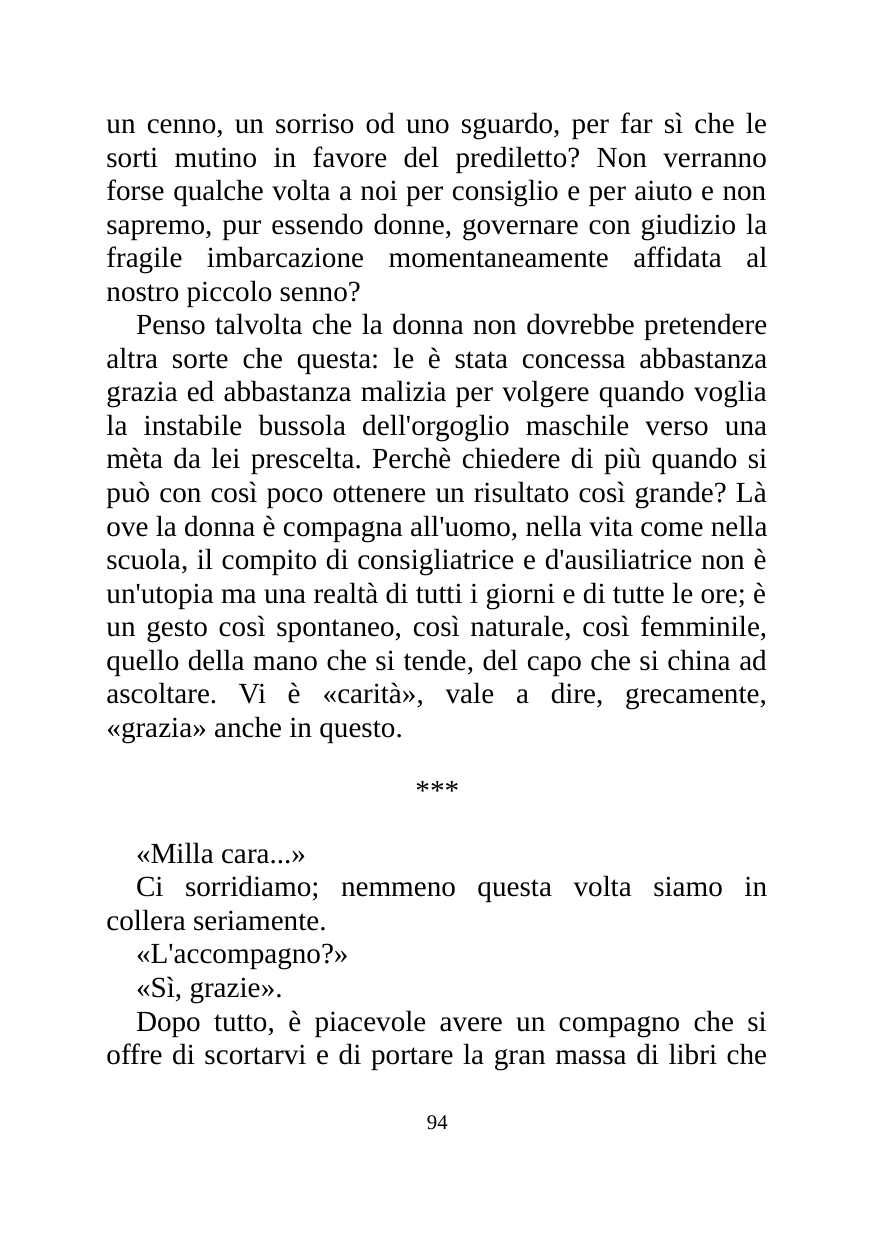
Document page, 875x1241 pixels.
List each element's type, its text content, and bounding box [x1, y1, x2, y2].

text Ci sorridiamo; nemmeno questa volta siamo in collera seriamente. [106, 869, 768, 937]
text *** [106, 773, 768, 807]
text «Milla cara...» [106, 836, 768, 869]
text «L'accompagno?» [106, 937, 768, 970]
text un cenno, un sorriso od uno sguardo, per far sì che le sorti mutino in favore del prediletto? Non verranno forse qualche volta a noi per consiglio e per aiuto e non sapremo, pur essendo donne, governare con giudizio la fragile imbarcazione momentaneamente affidata al nostro piccolo senno? [106, 106, 768, 307]
text Penso talvolta che la donna non dovrebbe pretendere altra sorte che questa: le è stata concessa abbastanza grazia ed abbastanza malizia per volgere quando voglia la instabile bussola dell'orgoglio maschile verso una mèta da lei prescelta. Perchè chiedere di più quando si può con così poco ottenere un risultato così grande? Là ove la donna è compagna all'uomo, nella vita come nella scuola, il compito di consigliatrice e d'ausiliatrice non è un'utopia ma una realtà di tutti i giorni e di tutte le ore; è un gesto così spontaneo, così naturale, così femminile, quello della mano che si tende, del capo che si china ad ascoltare. Vi è «carità», vale a dire, grecamente, «grazia» anche in questo. [106, 307, 768, 743]
text «Sì, grazie». [106, 970, 768, 1004]
text Dopo tutto, è piacevole avere un compagno che si offre di scortarvi e di portare la gran massa di libri che [106, 1004, 768, 1071]
